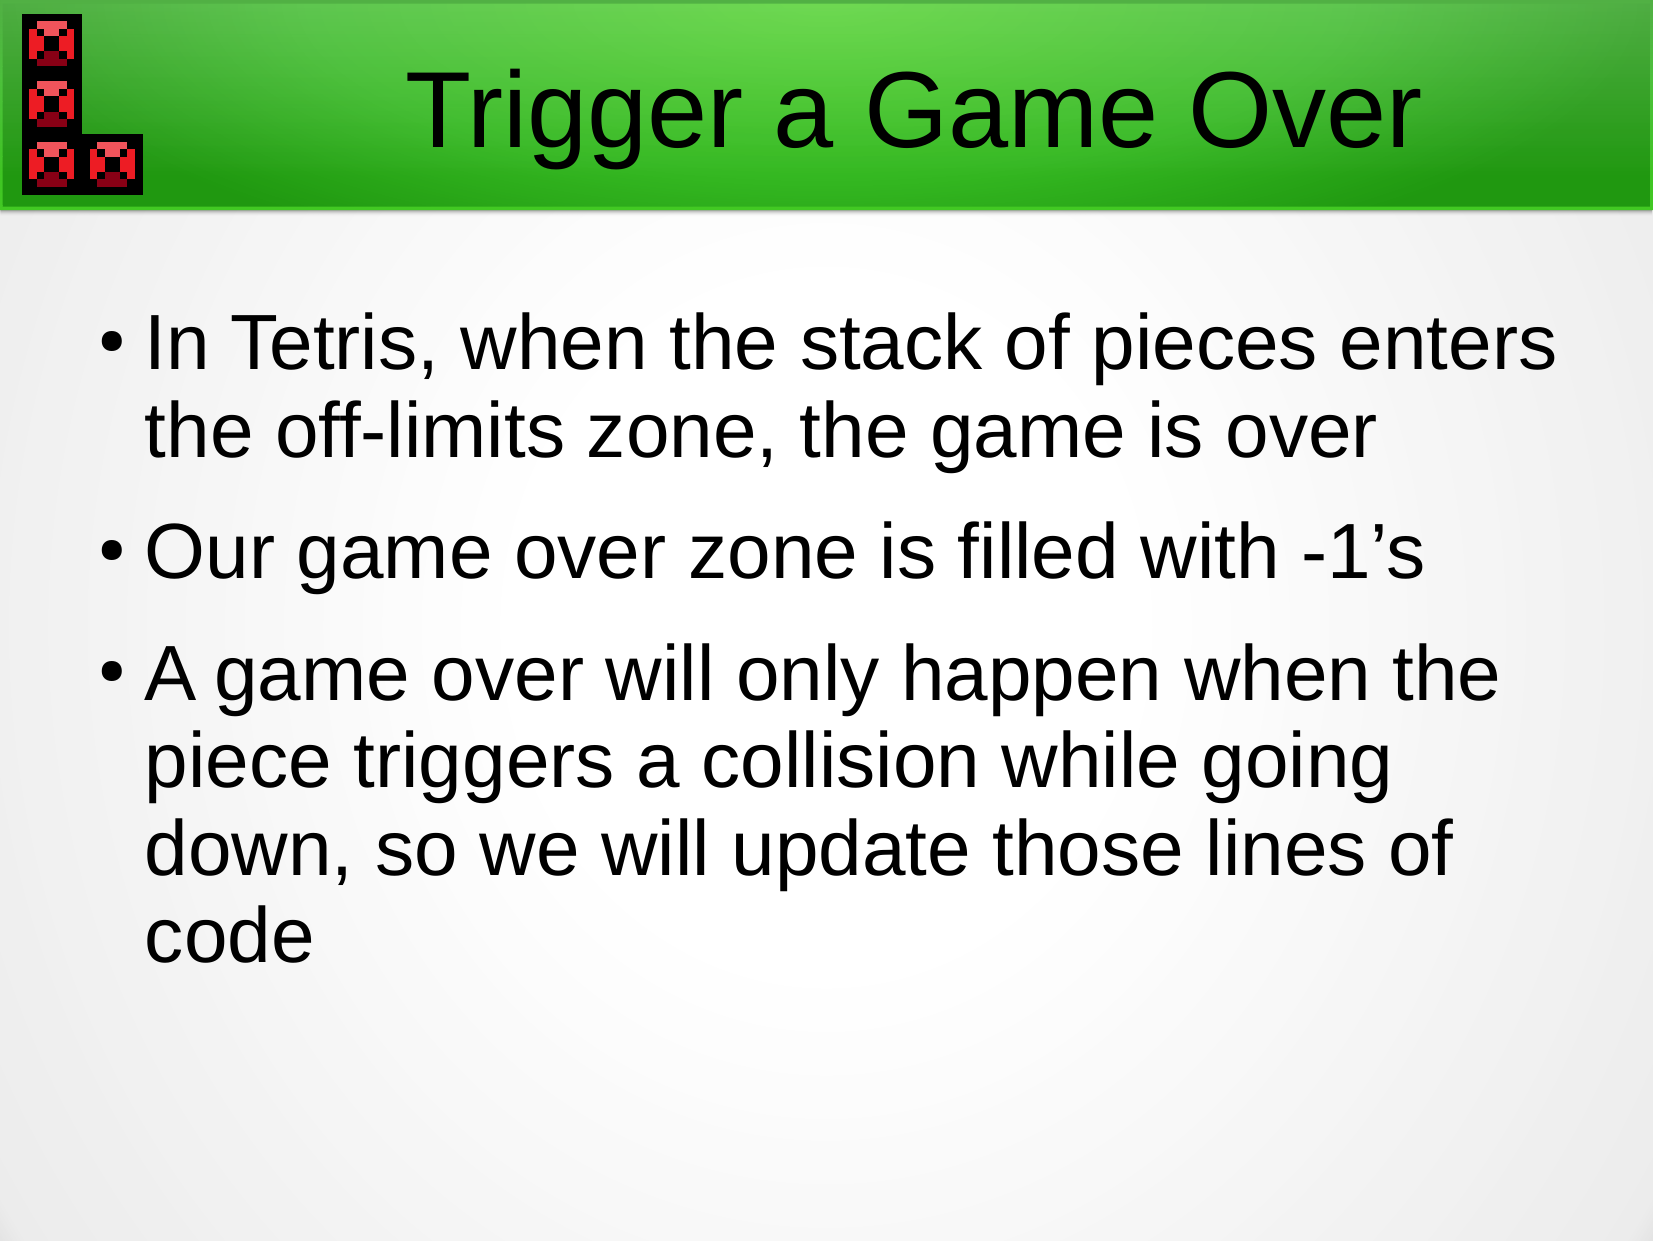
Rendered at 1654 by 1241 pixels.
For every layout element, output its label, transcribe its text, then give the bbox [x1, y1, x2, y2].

list In Tetris, when the stack of pieces enters the off-limits zone, the game is over Our game over zone is filled with -1’s A game over will only happen when the piece triggers a collision while going down, so we will update those lines of code [82, 299, 1576, 1019]
picture [22, 14, 143, 195]
title Trigger a Game Over [195, 30, 1636, 190]
